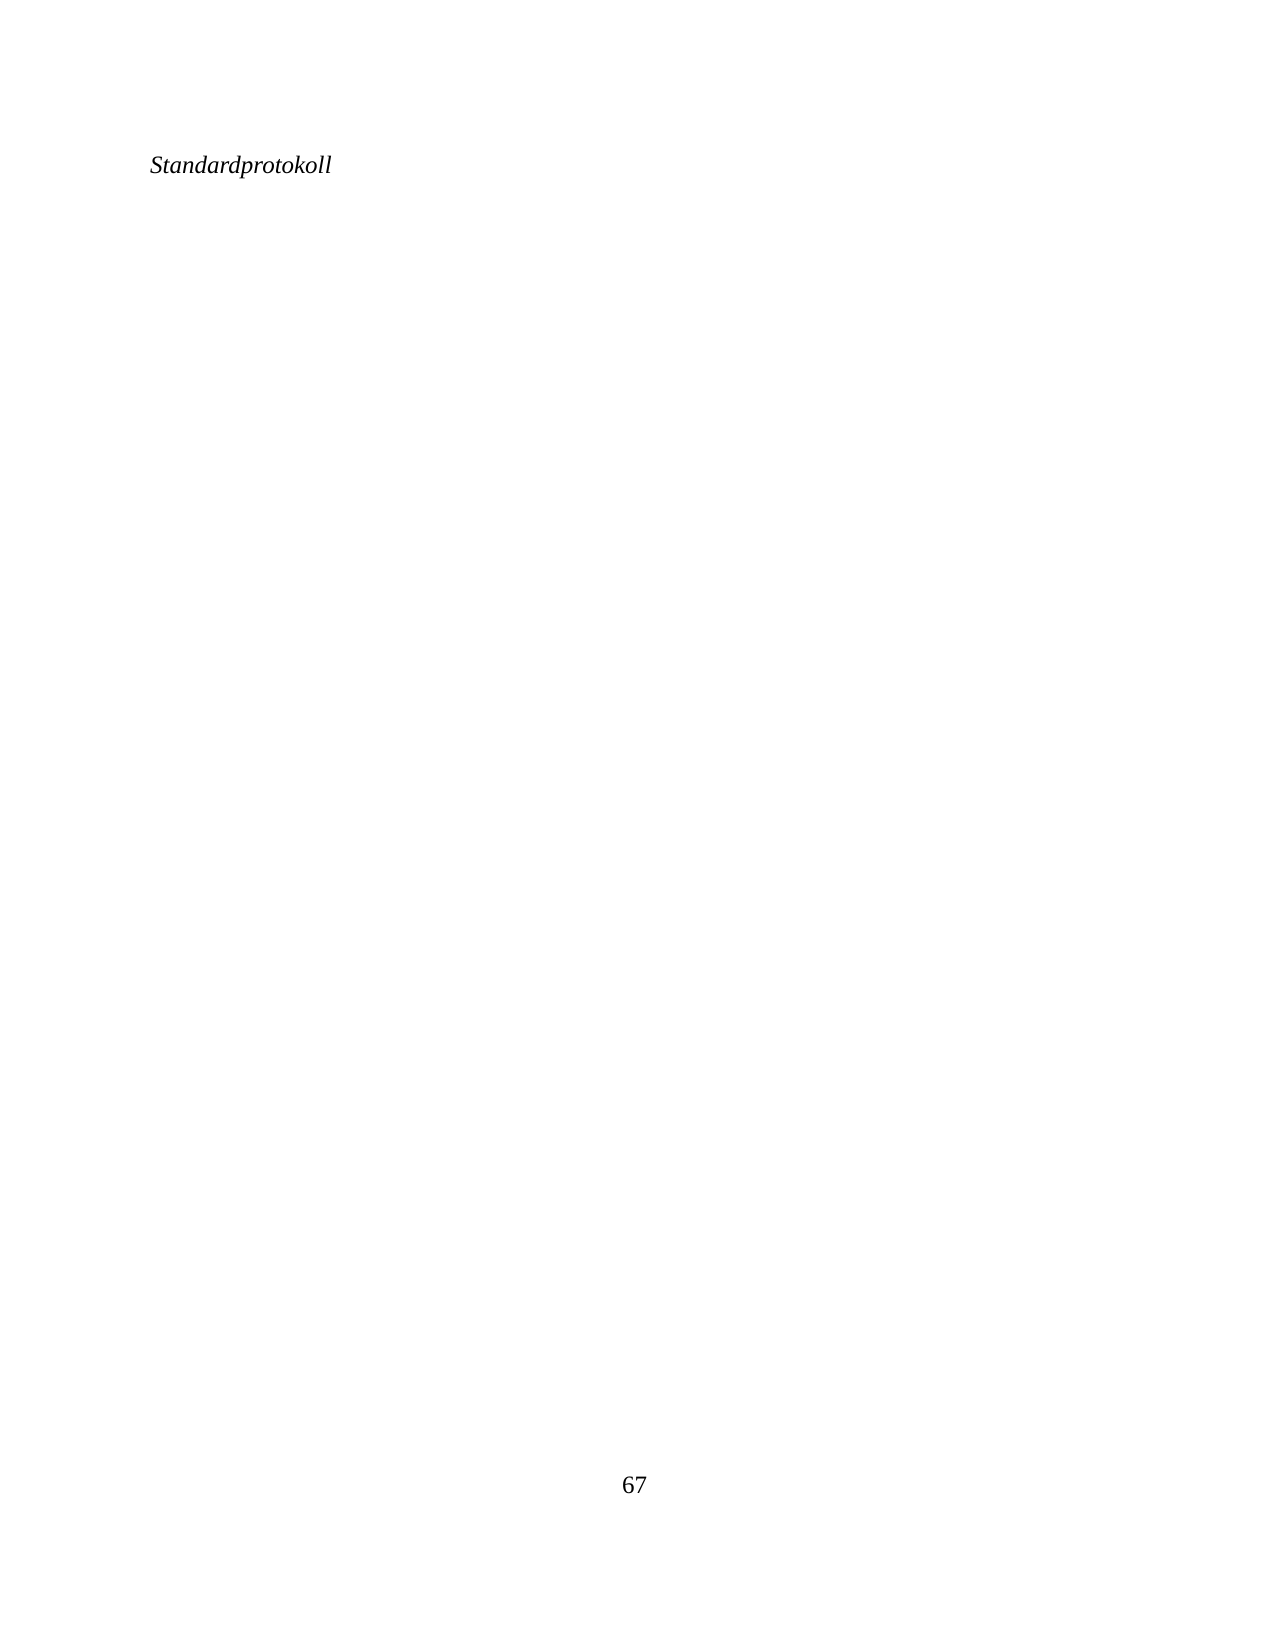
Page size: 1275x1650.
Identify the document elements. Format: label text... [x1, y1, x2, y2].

text Standardprotokoll [150, 150, 1125, 179]
